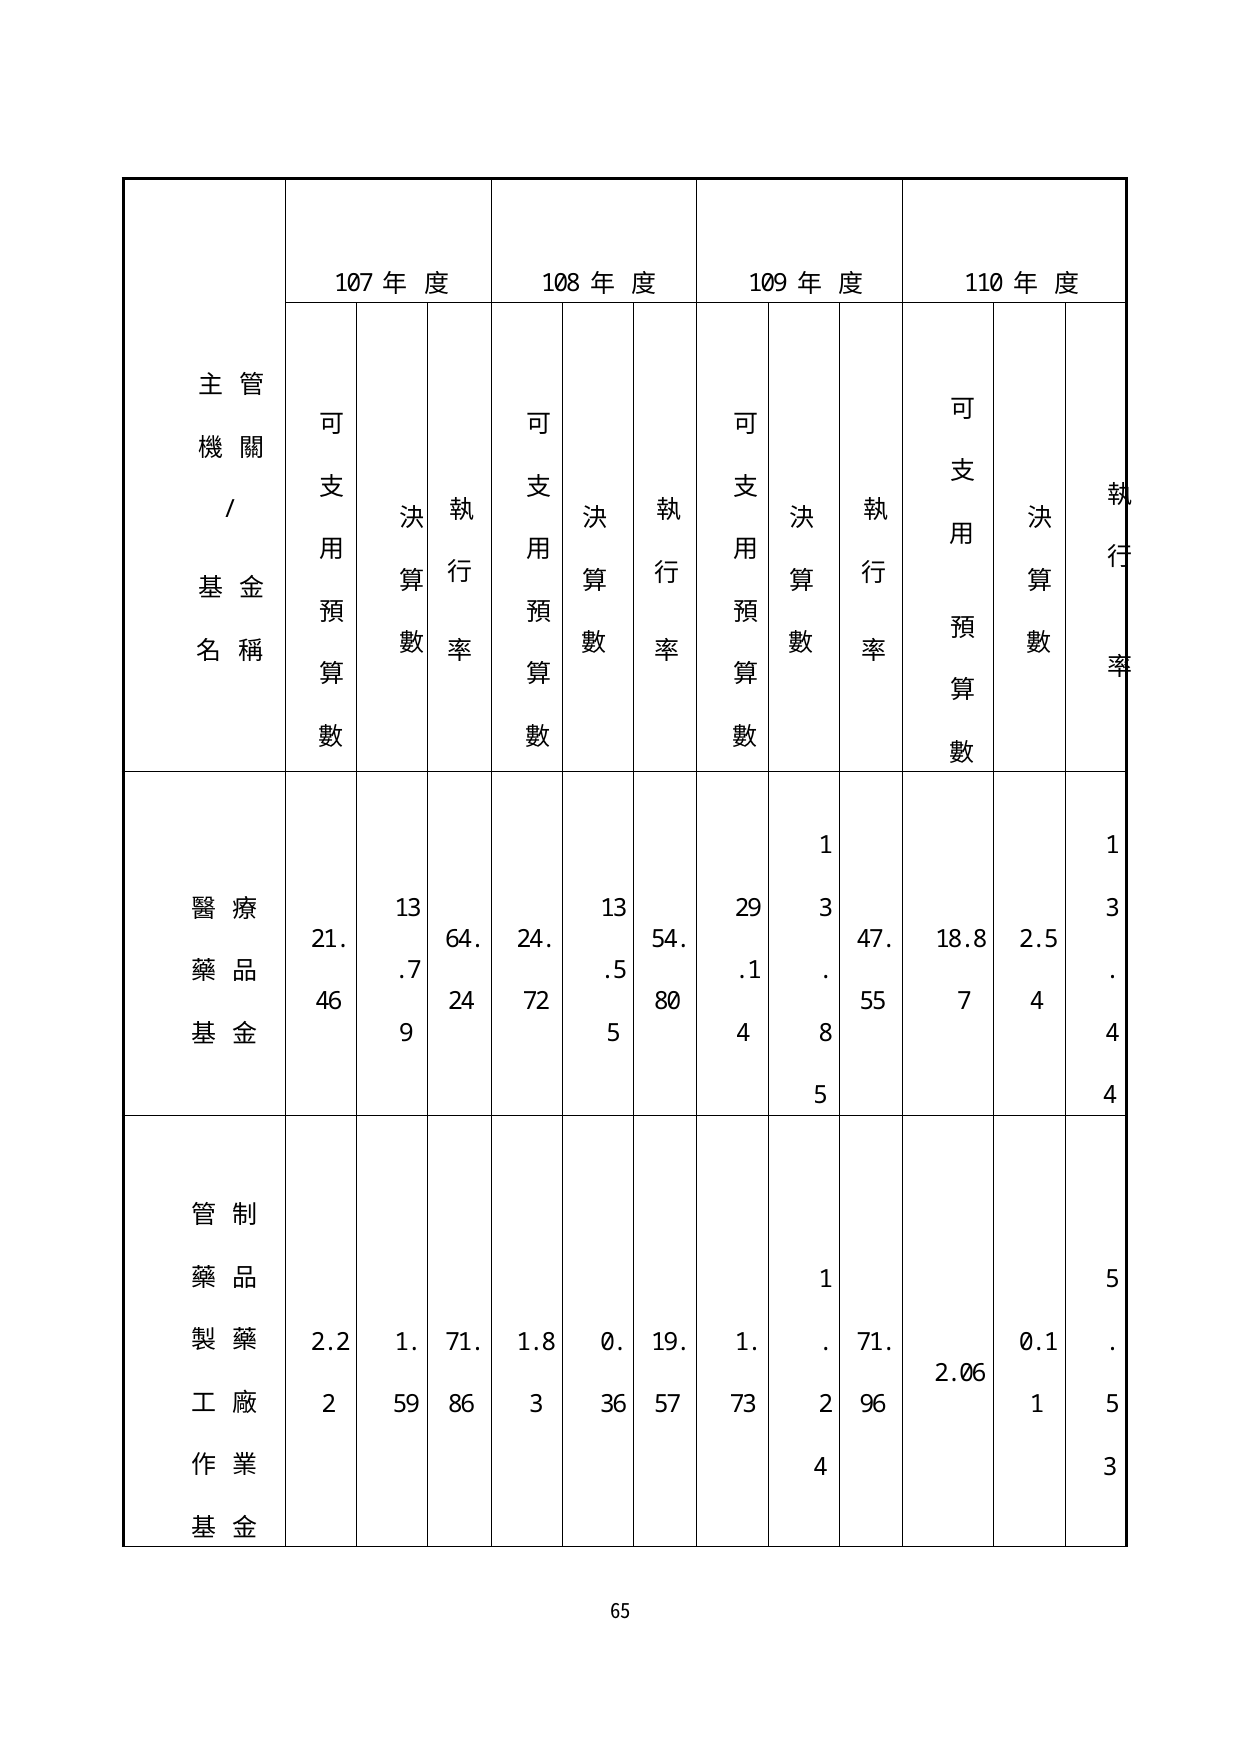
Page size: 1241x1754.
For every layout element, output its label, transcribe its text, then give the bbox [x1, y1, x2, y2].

table_cell 可支用 預算數 [903, 303, 993, 771]
table_header 109年度 [697, 180, 902, 302]
table_cell 13.85 [769, 772, 839, 1115]
table_cell 決算數 [769, 303, 839, 771]
table_cell 13.79 [357, 772, 427, 1115]
table_header 110年度 [903, 180, 1125, 302]
table_cell 1.24 [769, 1116, 839, 1546]
table_cell 2.54 [994, 772, 1065, 1115]
table_cell 可支用預算數 [286, 303, 356, 771]
table_cell 1.59 [357, 1116, 427, 1546]
table_cell 13.44 [1066, 772, 1125, 1115]
table_cell 醫療藥品基金 [125, 772, 285, 1115]
table_cell 2.06 [903, 1116, 993, 1546]
table_cell 64.24 [428, 772, 491, 1115]
table_cell 執行 率 [1066, 303, 1125, 771]
table_cell 24.72 [492, 772, 562, 1115]
table_cell 1.73 [697, 1116, 768, 1546]
table_cell 54.80 [634, 772, 696, 1115]
table_cell 0.11 [994, 1116, 1065, 1546]
table_cell 執行 率 [428, 303, 491, 771]
table_header 主管機關/ 基金名稱 [125, 180, 285, 771]
table_cell 13.55 [563, 772, 633, 1115]
table_cell 71.96 [840, 1116, 902, 1546]
table_cell 18.87 [903, 772, 993, 1115]
table_cell 管制藥品製藥工廠作業基金 [125, 1116, 285, 1546]
table_cell 0.36 [563, 1116, 633, 1546]
table_cell 1.83 [492, 1116, 562, 1546]
table_cell 47.55 [840, 772, 902, 1115]
table_cell 決算數 [563, 303, 633, 771]
table_cell 執行 率 [634, 303, 696, 771]
table_cell 可支用預算數 [697, 303, 768, 771]
table_cell 29.14 [697, 772, 768, 1115]
table_cell 可支用預算數 [492, 303, 562, 771]
table_cell 5.53 [1066, 1116, 1125, 1546]
table_cell 決算數 [994, 303, 1065, 771]
table_header 108年度 [492, 180, 696, 302]
table_header 107年度 [286, 180, 491, 302]
table_cell 71.86 [428, 1116, 491, 1546]
table_cell 決算數 [357, 303, 427, 771]
table_cell 19.57 [634, 1116, 696, 1546]
table_cell 執行 率 [840, 303, 902, 771]
table_cell 2.22 [286, 1116, 356, 1546]
table_cell 21.46 [286, 772, 356, 1115]
